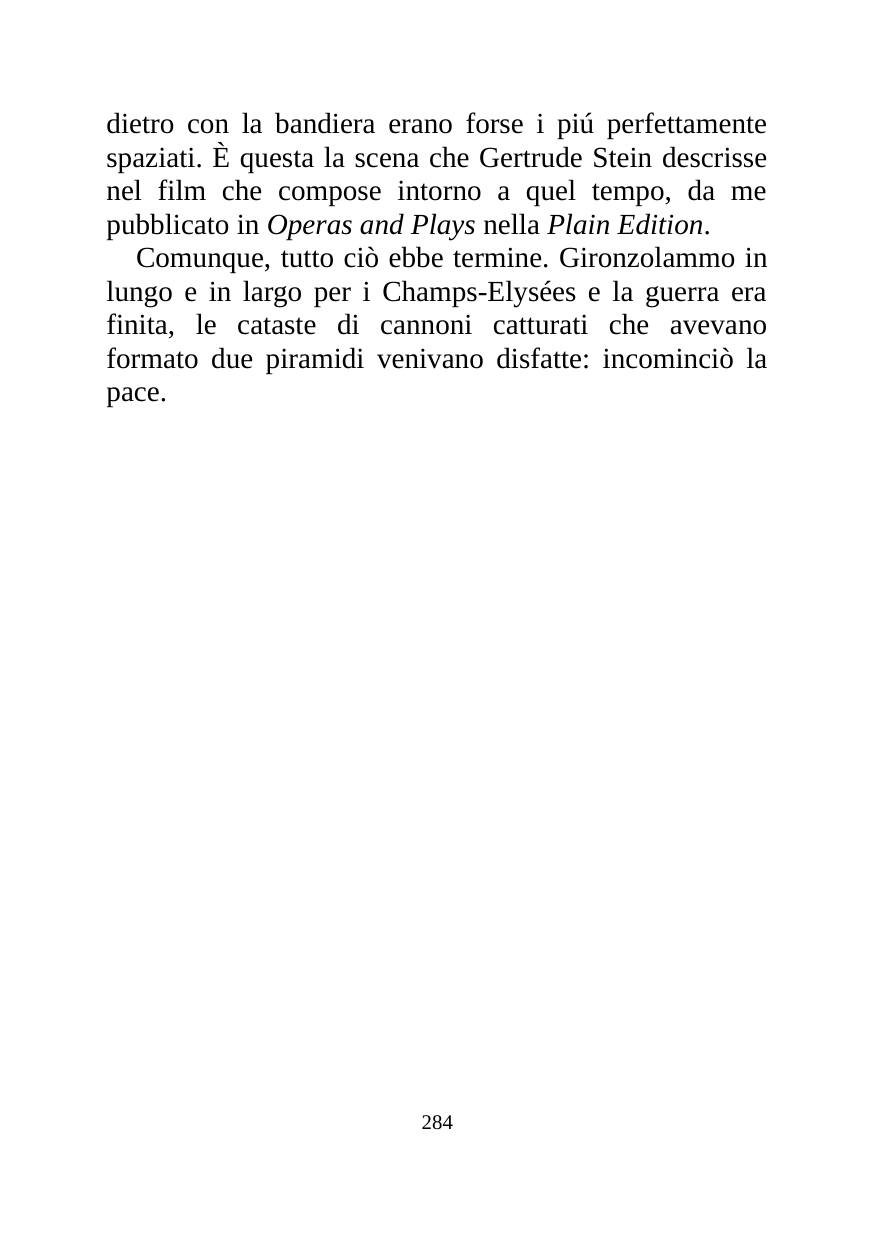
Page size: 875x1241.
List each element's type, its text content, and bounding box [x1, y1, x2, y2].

text Comunque, tutto ciò ebbe termine. Gironzolammo in lungo e in largo per i Champs-Elysées e la guerra era finita, le cataste di cannoni catturati che avevano formato due piramidi venivano disfatte: incominciò la pace. [106, 240, 768, 408]
text dietro con la bandiera erano forse i piú perfettamente spaziati. È questa la scena che Gertrude Stein descrisse nel film che compose intorno a quel tempo, da me pubblicato in Operas and Plays nella Plain Edition. [106, 106, 768, 240]
